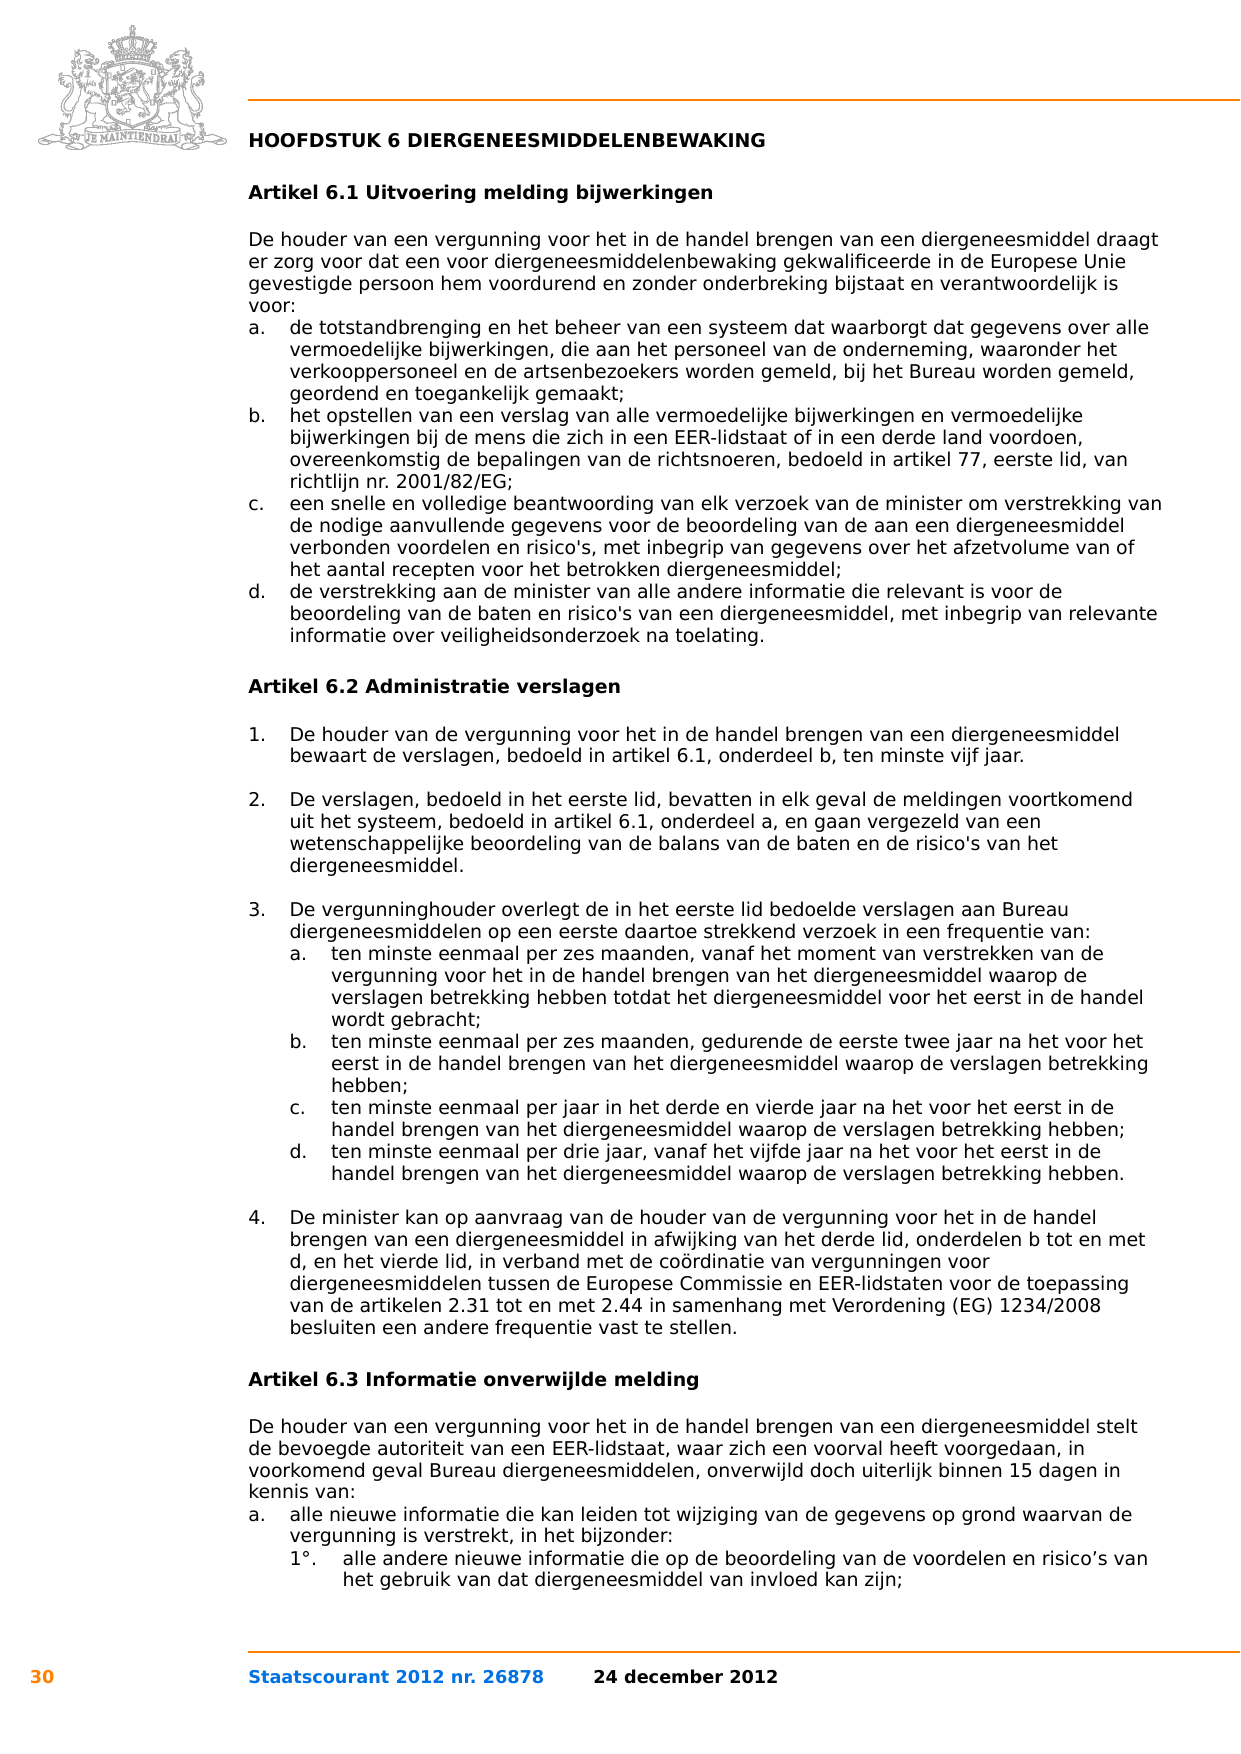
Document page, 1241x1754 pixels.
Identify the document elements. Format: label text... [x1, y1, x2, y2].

text 3. De vergunninghouder overlegt de in het eerste lid bedoelde verslagen aan Bureau diergeneesmiddelen op een eerste daartoe strekkend verzoek in een frequentie van: [248, 899, 1163, 943]
text De houder van een vergunning voor het in de handel brengen van een diergeneesmiddel draagt er zorg voor dat een voor diergeneesmiddelenbewaking gekwalificeerde in de Europese Unie gevestigde persoon hem voordurend en zonder onderbreking bijstaat en verantwoordelijk is voor: [248, 229, 1163, 317]
text a. ten minste eenmaal per zes maanden, vanaf het moment van verstrekken van de vergunning voor het in de handel brengen van het diergeneesmiddel waarop de verslagen betrekking hebben totdat het diergeneesmiddel voor het eerst in de handel wordt gebracht; [289, 943, 1163, 1031]
subtitle Artikel 6.2 Administratie verslagen [248, 676, 1163, 698]
text 1°. alle andere nieuwe informatie die op de beoordeling van de voordelen en risico’s van het gebruik van dat diergeneesmiddel van invloed kan zijn; [289, 1547, 1163, 1591]
subtitle Artikel 6.3 Informatie onverwijlde melding [248, 1368, 1163, 1391]
text d. de verstrekking aan de minister van alle andere informatie die relevant is voor de beoordeling van de baten en risico's van een diergeneesmiddel, met inbegrip van relevante informatie over veiligheidsonderzoek na toelating. [248, 581, 1163, 646]
text 4. De minister kan op aanvraag van de houder van de vergunning voor het in de handel brengen van een diergeneesmiddel in afwijking van het derde lid, onderdelen b tot en met d, en het vierde lid, in verband met de coördinatie van vergunningen voor diergeneesmiddelen tussen de Europese Commissie en EER-lidstaten voor de toepassing van de artikelen 2.31 tot en met 2.44 in samenhang met Verordening (EG) 1234/2008 besluiten een andere frequentie vast te stellen. [248, 1207, 1163, 1338]
subtitle Artikel 6.1 Uitvoering melding bijwerkingen [248, 182, 1163, 204]
text 1. De houder van de vergunning voor het in de handel brengen van een diergeneesmiddel bewaart de verslagen, bedoeld in artikel 6.1, onderdeel b, ten minste vijf jaar. [248, 723, 1163, 767]
text a. de totstandbrenging en het beheer van een systeem dat waarborgt dat gegevens over alle vermoedelijke bijwerkingen, die aan het personeel van de onderneming, waaronder het verkooppersoneel en de artsenbezoekers worden gemeld, bij het Bureau worden gemeld, geordend en toegankelijk gemaakt; [248, 317, 1163, 405]
text c. een snelle en volledige beantwoording van elk verzoek van de minister om verstrekking van de nodige aanvullende gegevens voor de beoordeling van de aan een diergeneesmiddel verbonden voordelen en risico's, met inbegrip van gegevens over het afzetvolume van of het aantal recepten voor het betrokken diergeneesmiddel; [248, 493, 1163, 581]
subtitle HOOFDSTUK 6 DIERGENEESMIDDELENBEWAKING [248, 130, 1163, 152]
picture [38, 25, 227, 150]
text b. ten minste eenmaal per zes maanden, gedurende de eerste twee jaar na het voor het eerst in de handel brengen van het diergeneesmiddel waarop de verslagen betrekking hebben; [289, 1031, 1163, 1097]
text a. alle nieuwe informatie die kan leiden tot wijziging van de gegevens op grond waarvan de vergunning is verstrekt, in het bijzonder: [248, 1503, 1163, 1547]
text De houder van een vergunning voor het in de handel brengen van een diergeneesmiddel stelt de bevoegde autoriteit van een EER-lidstaat, waar zich een voorval heeft voorgedaan, in voorkomend geval Bureau diergeneesmiddelen, onverwijld doch uiterlijk binnen 15 dagen in kennis van: [248, 1416, 1163, 1503]
text c. ten minste eenmaal per jaar in het derde en vierde jaar na het voor het eerst in de handel brengen van het diergeneesmiddel waarop de verslagen betrekking hebben; [289, 1097, 1163, 1141]
text d. ten minste eenmaal per drie jaar, vanaf het vijfde jaar na het voor het eerst in de handel brengen van het diergeneesmiddel waarop de verslagen betrekking hebben. [289, 1141, 1163, 1185]
text b. het opstellen van een verslag van alle vermoedelijke bijwerkingen en vermoedelijke bijwerkingen bij de mens die zich in een EER-lidstaat of in een derde land voordoen, overeenkomstig de bepalingen van de richtsnoeren, bedoeld in artikel 77, eerste lid, van richtlijn nr. 2001/82/EG; [248, 405, 1163, 493]
text 2. De verslagen, bedoeld in het eerste lid, bevatten in elk geval de meldingen voortkomend uit het systeem, bedoeld in artikel 6.1, onderdeel a, en gaan vergezeld van een wetenschappelijke beoordeling van de balans van de baten en de risico's van het diergeneesmiddel. [248, 789, 1163, 877]
